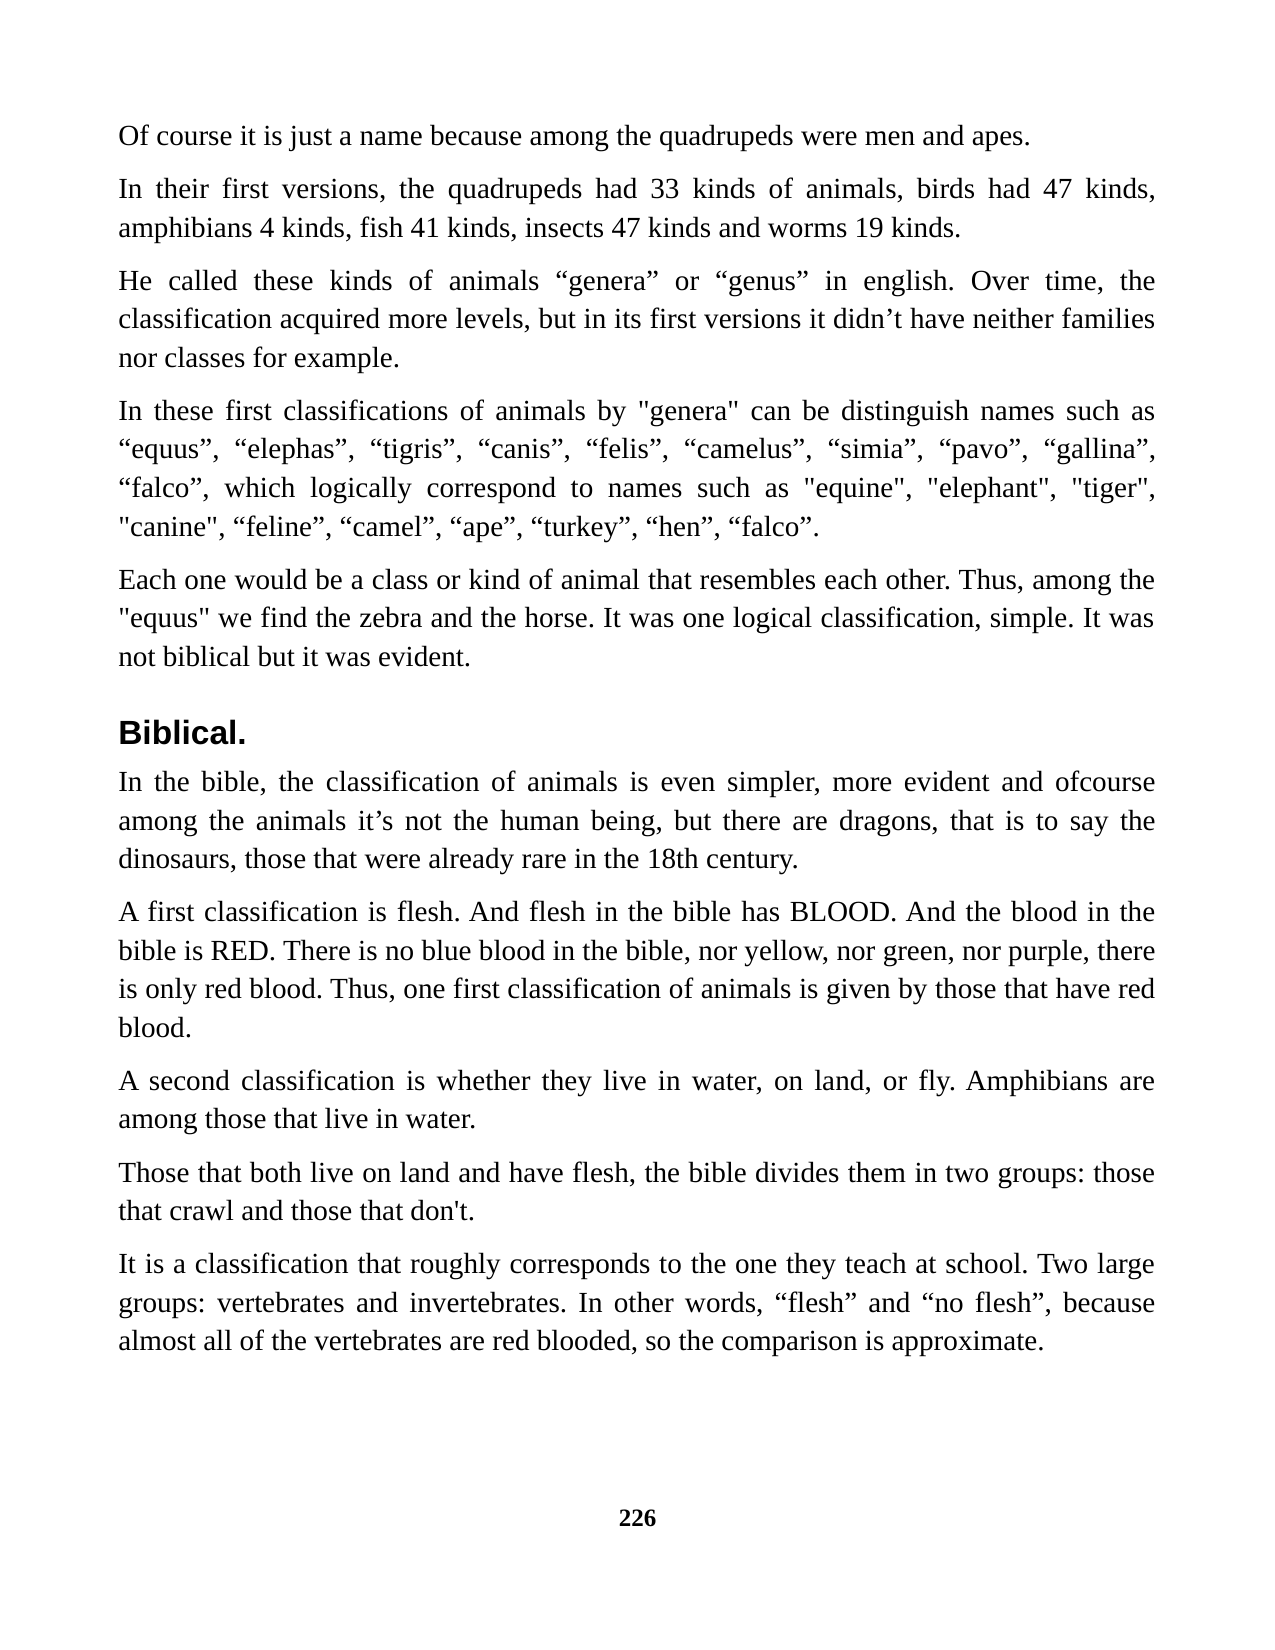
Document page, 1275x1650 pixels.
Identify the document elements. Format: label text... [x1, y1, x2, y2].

text A second classification is whether they live in water, on land, or fly. Amphibians are among those that live in water. [118, 1063, 1157, 1135]
text It is a classification that roughly corresponds to the one they teach at school. Two large groups: vertebrates and invertebrates. In other words, “flesh” and “no flesh”, because almost all of the vertebrates are red blooded, so the comparison is approximate. [118, 1246, 1157, 1357]
text A first classification is flesh. And flesh in the bible has BLOOD. And the blood in the bible is RED. There is no blue blood in the bible, nor yellow, nor green, nor purple, there is only red blood. Thus, one first classification of animals is given by those that have red blood. [118, 894, 1157, 1043]
text He called these kinds of animals “genera” or “genus” in english. Over time, the classification acquired more levels, but in its first versions it didn’t have neither families nor classes for example. [118, 263, 1157, 373]
subtitle Biblical. [118, 713, 1157, 752]
text In these first classifications of animals by "genera" can be distinguish names such as “equus”, “elephas”, “tigris”, “canis”, “felis”, “camelus”, “simia”, “pavo”, “gallina”, “falco”, which logically correspond to names such as "equine", "elephant", "tiger", "canine", “feline”, “camel”, “ape”, “turkey”, “hen”, “falco”. [118, 393, 1157, 542]
text In their first versions, the quadrupeds had 33 kinds of animals, birds had 47 kinds, amphibians 4 kinds, fish 41 kinds, insects 47 kinds and worms 19 kinds. [118, 171, 1157, 243]
text Those that both live on land and have flesh, the bible divides them in two groups: those that crawl and those that don't. [118, 1155, 1157, 1227]
text Each one would be a class or kind of animal that resembles each other. Thus, among the "equus" we find the zebra and the horse. It was one logical classification, simple. It was not biblical but it was evident. [118, 562, 1157, 672]
text Of course it is just a name because among the quadrupeds were men and apes. [118, 118, 1157, 152]
text In the bible, the classification of animals is even simpler, more evident and ofcourse among the animals it’s not the human being, but there are dragons, that is to say the dinosaurs, those that were already rare in the 18th century. [118, 764, 1157, 875]
